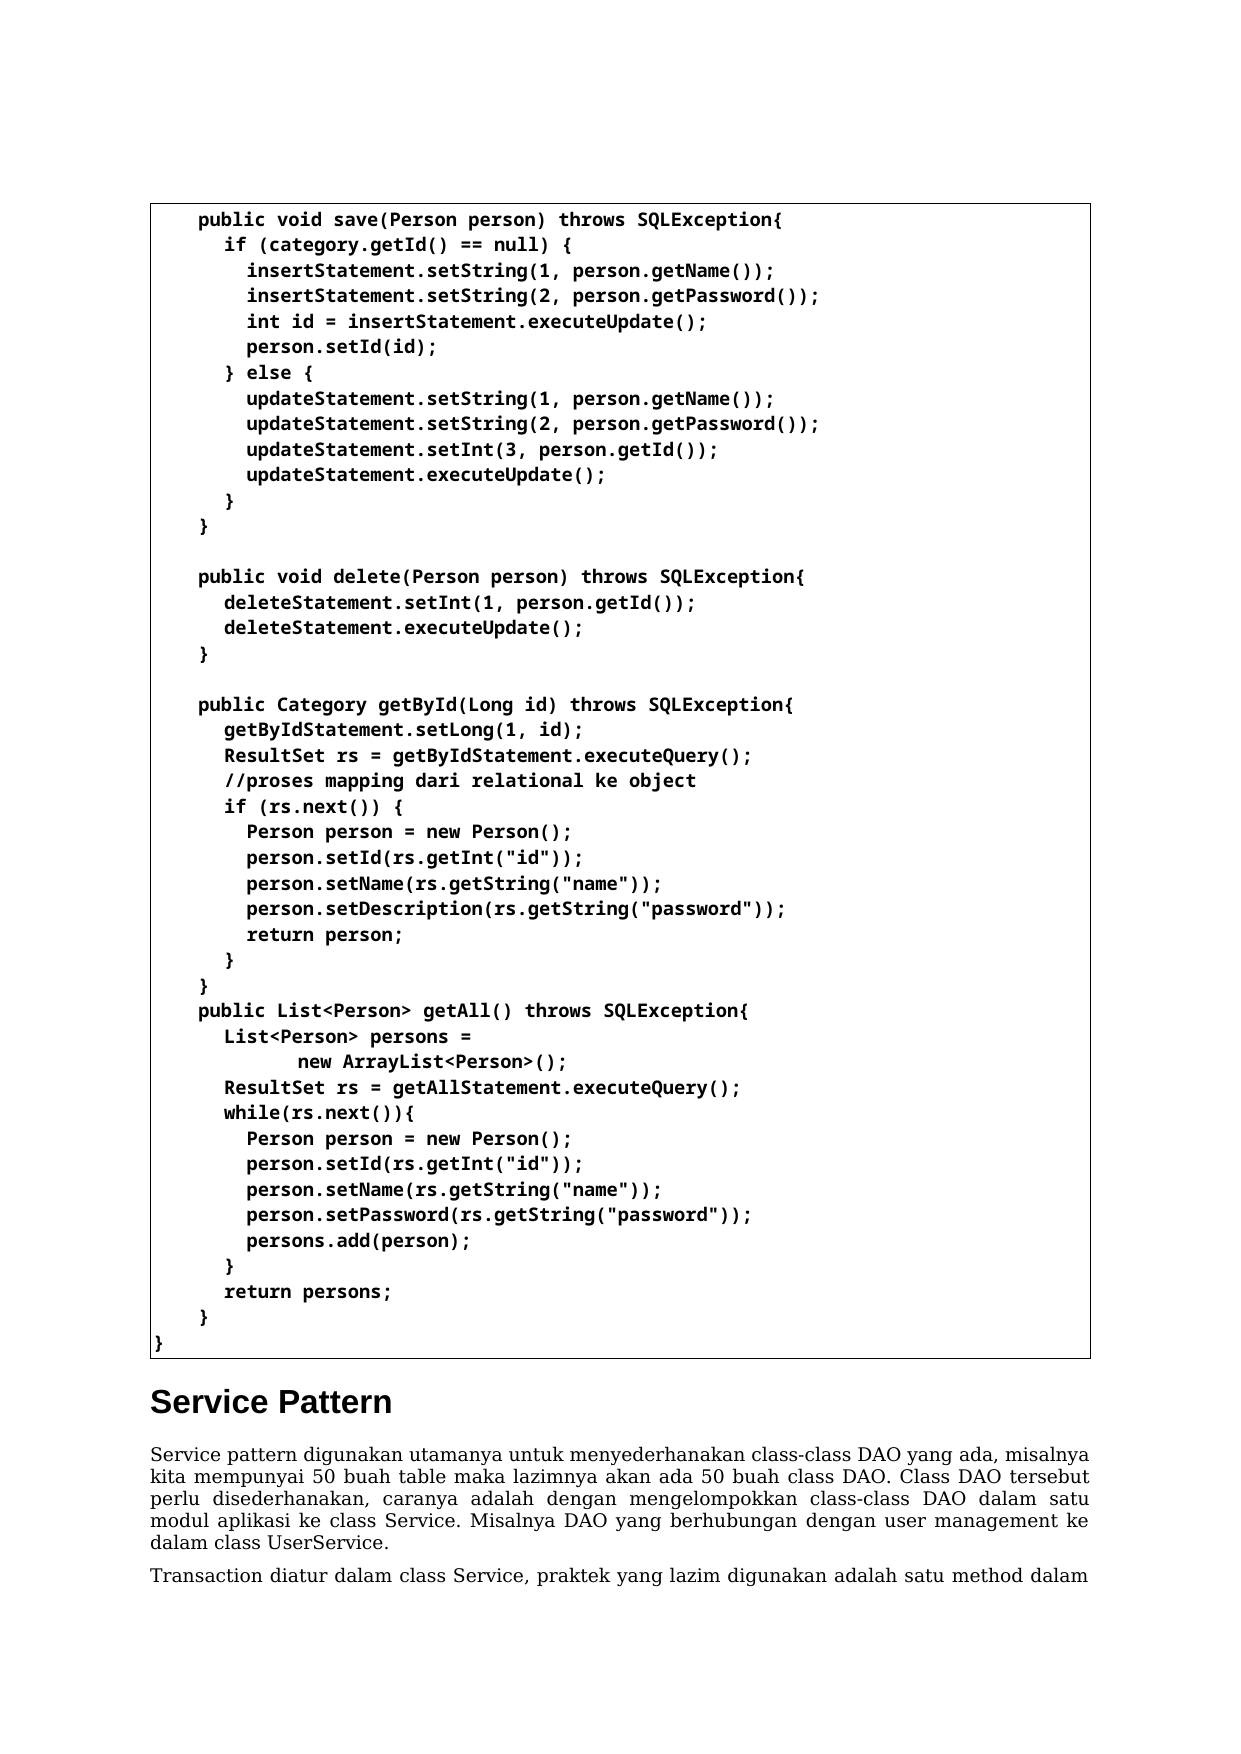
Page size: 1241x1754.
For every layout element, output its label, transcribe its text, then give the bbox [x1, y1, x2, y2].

text updateStatement.setInt(3, person.getId()); [151, 433, 1090, 458]
text getByIdStatement.setLong(1, id); [151, 713, 1090, 739]
text person.setId(rs.getInt("id")); [151, 1147, 1090, 1173]
text ResultSet rs = getByIdStatement.executeQuery(); [151, 739, 1090, 764]
text //proses mapping dari relational ke object [151, 764, 1090, 790]
text } [151, 1301, 1090, 1326]
text } [151, 1249, 1090, 1275]
text return person; [151, 918, 1090, 943]
text } [151, 509, 1090, 538]
text public void delete(Person person) throws SQLException{ [151, 560, 1090, 586]
text ResultSet rs = getAllStatement.executeQuery(); [151, 1071, 1090, 1096]
text } [151, 969, 1090, 994]
text updateStatement.setString(1, person.getName()); [151, 382, 1090, 407]
text if (category.getId() == null) { [151, 229, 1090, 254]
text person.setName(rs.getString("name")); [151, 1173, 1090, 1198]
text } [151, 943, 1090, 969]
text public List<Person> getAll() throws SQLException{ [151, 994, 1090, 1020]
text while(rs.next()){ [151, 1096, 1090, 1122]
text } [151, 484, 1090, 509]
text public void save(Person person) throws SQLException{ [151, 204, 1090, 229]
text } [151, 637, 1090, 666]
text } else { [151, 356, 1090, 382]
text if (rs.next()) { [151, 790, 1090, 816]
text Person person = new Person(); [151, 816, 1090, 841]
text updateStatement.executeUpdate(); [151, 458, 1090, 484]
text List<Person> persons = [151, 1020, 1090, 1045]
text person.setName(rs.getString("name")); [151, 867, 1090, 892]
text } [151, 1326, 1090, 1358]
text persons.add(person); [151, 1224, 1090, 1249]
text Service pattern digunakan utamanya untuk menyederhanakan class-class DAO yang ada, misalnya kita mempunyai 50 buah table maka lazimnya akan ada 50 buah class DAO. Class DAO tersebut perlu disederhanakan, caranya adalah dengan mengelompokkan class-class DAO dalam satu modul aplikasi ke class Service. Misalnya DAO yang berhubungan dengan user management ke dalam class UserService. [150, 1444, 1091, 1554]
text Transaction diatur dalam class Service, praktek yang lazim digunakan adalah satu method dalam [150, 1566, 1091, 1587]
text person.setPassword(rs.getString("password")); [151, 1198, 1090, 1224]
text deleteStatement.setInt(1, person.getId()); [151, 586, 1090, 611]
text int id = insertStatement.executeUpdate(); [151, 305, 1090, 331]
text insertStatement.setString(2, person.getPassword()); [151, 280, 1090, 305]
text deleteStatement.executeUpdate(); [151, 611, 1090, 637]
text Person person = new Person(); [151, 1122, 1090, 1147]
text person.setId(rs.getInt("id")); [151, 841, 1090, 867]
text insertStatement.setString(1, person.getName()); [151, 254, 1090, 280]
text person.setId(id); [151, 331, 1090, 356]
text person.setDescription(rs.getString("password")); [151, 892, 1090, 918]
text public Category getById(Long id) throws SQLException{ [151, 688, 1090, 713]
text updateStatement.setString(2, person.getPassword()); [151, 407, 1090, 433]
subtitle Service Pattern [150, 1383, 1091, 1420]
text return persons; [151, 1275, 1090, 1301]
text new ArrayList<Person>(); [151, 1045, 1090, 1071]
